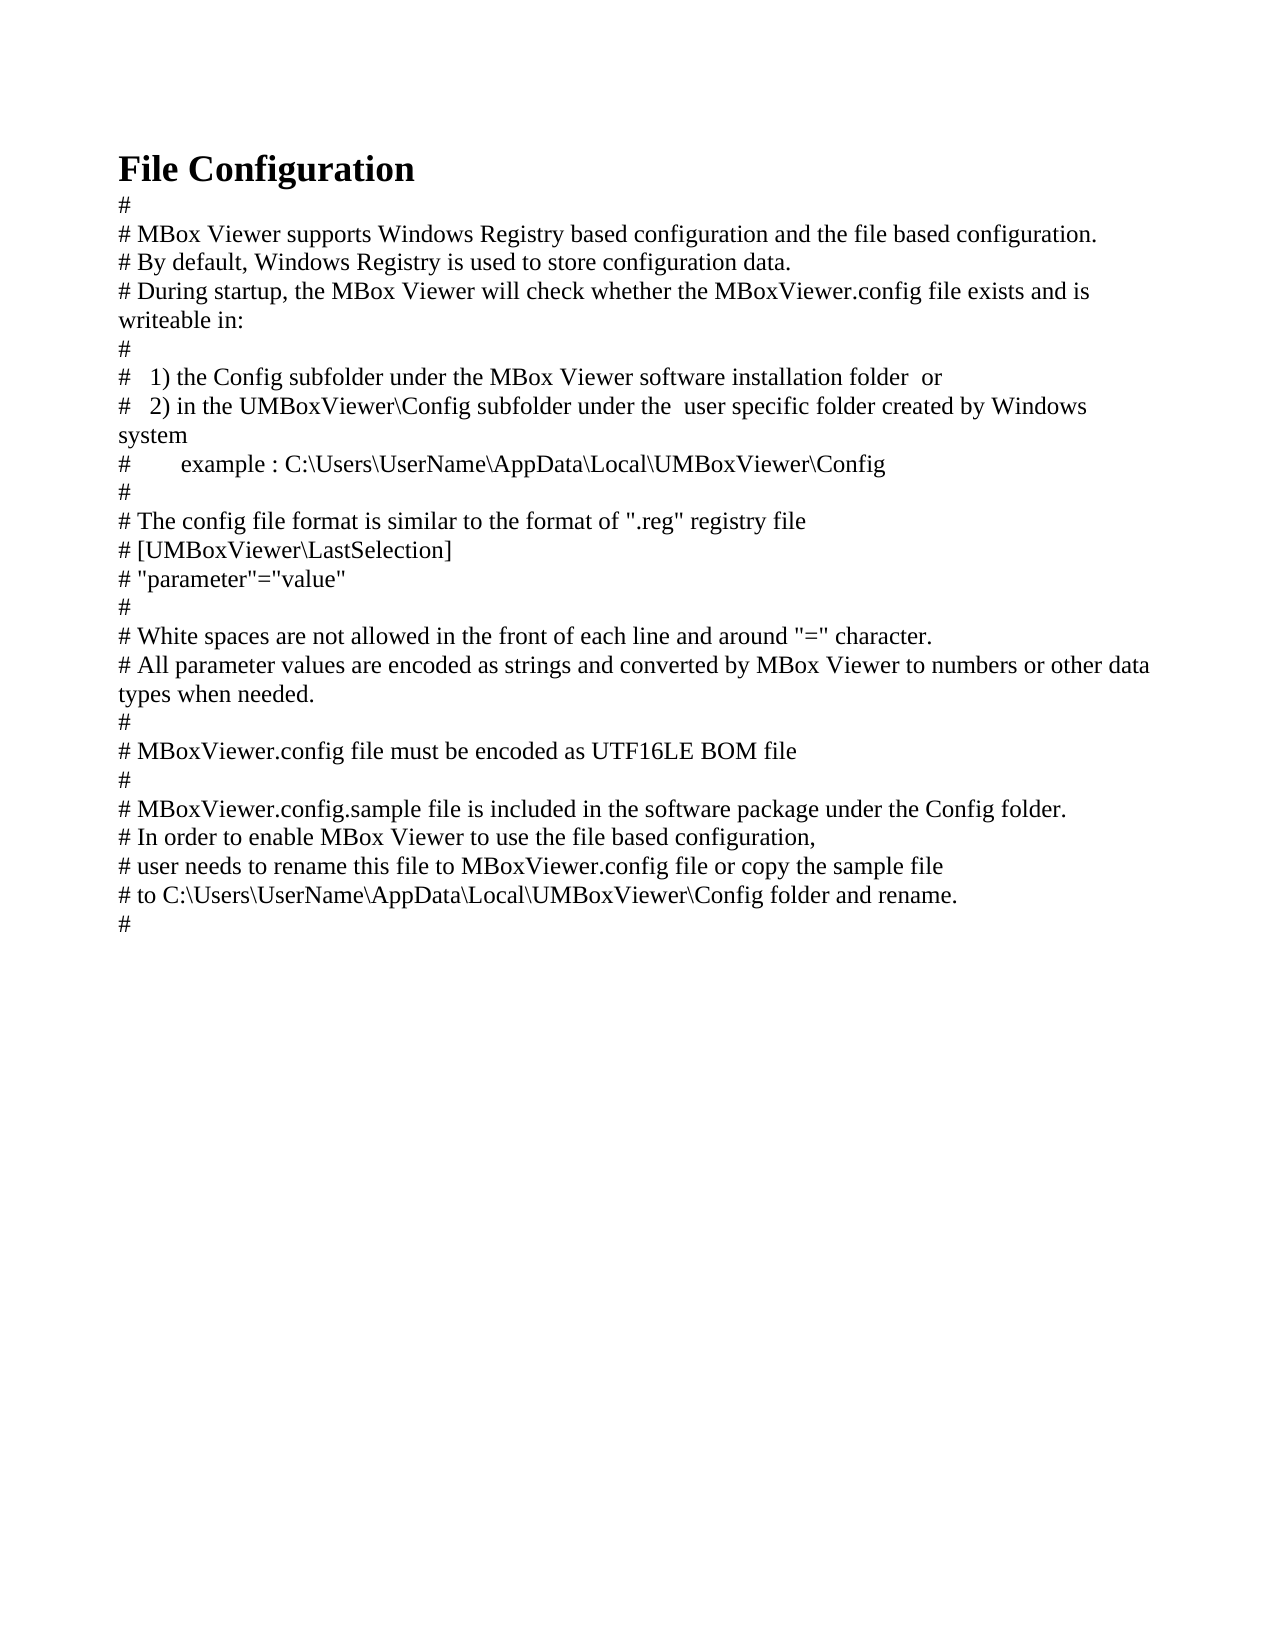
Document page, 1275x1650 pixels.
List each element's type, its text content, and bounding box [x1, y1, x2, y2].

text # # MBox Viewer supports Windows Registry based configuration and the file based configuration. [118, 190, 1157, 247]
text # By default, Windows Registry is used to store configuration data. # During startup, the MBox Viewer will check whether the MBoxViewer.config file exists and is writeable in: # # 1) the Config subfolder under the MBox Viewer software installation folder or # 2) in the UMBoxViewer\Config subfolder under the user specific folder created by Windows system # example : C:\Users\UserName\AppData\Local\UMBoxViewer\Config # # The config file format is similar to the format of ".reg" registry file # [UMBoxViewer\LastSelection] # "parameter"="value" # # White spaces are not allowed in the front of each line and around "=" character. # All parameter values are encoded as strings and converted by MBox Viewer to numbers or other data types when needed. # # MBoxViewer.config file must be encoded as UTF16LE BOM file # # MBoxViewer.config.sample file is included in the software package under the Config folder. # In order to enable MBox Viewer to use the file based configuration, # user needs to rename this file to MBoxViewer.config file or copy the sample file # to C:\Users\UserName\AppData\Local\UMBoxViewer\Config folder and rename. # [118, 247, 1157, 937]
text File Configuration [118, 147, 1157, 190]
